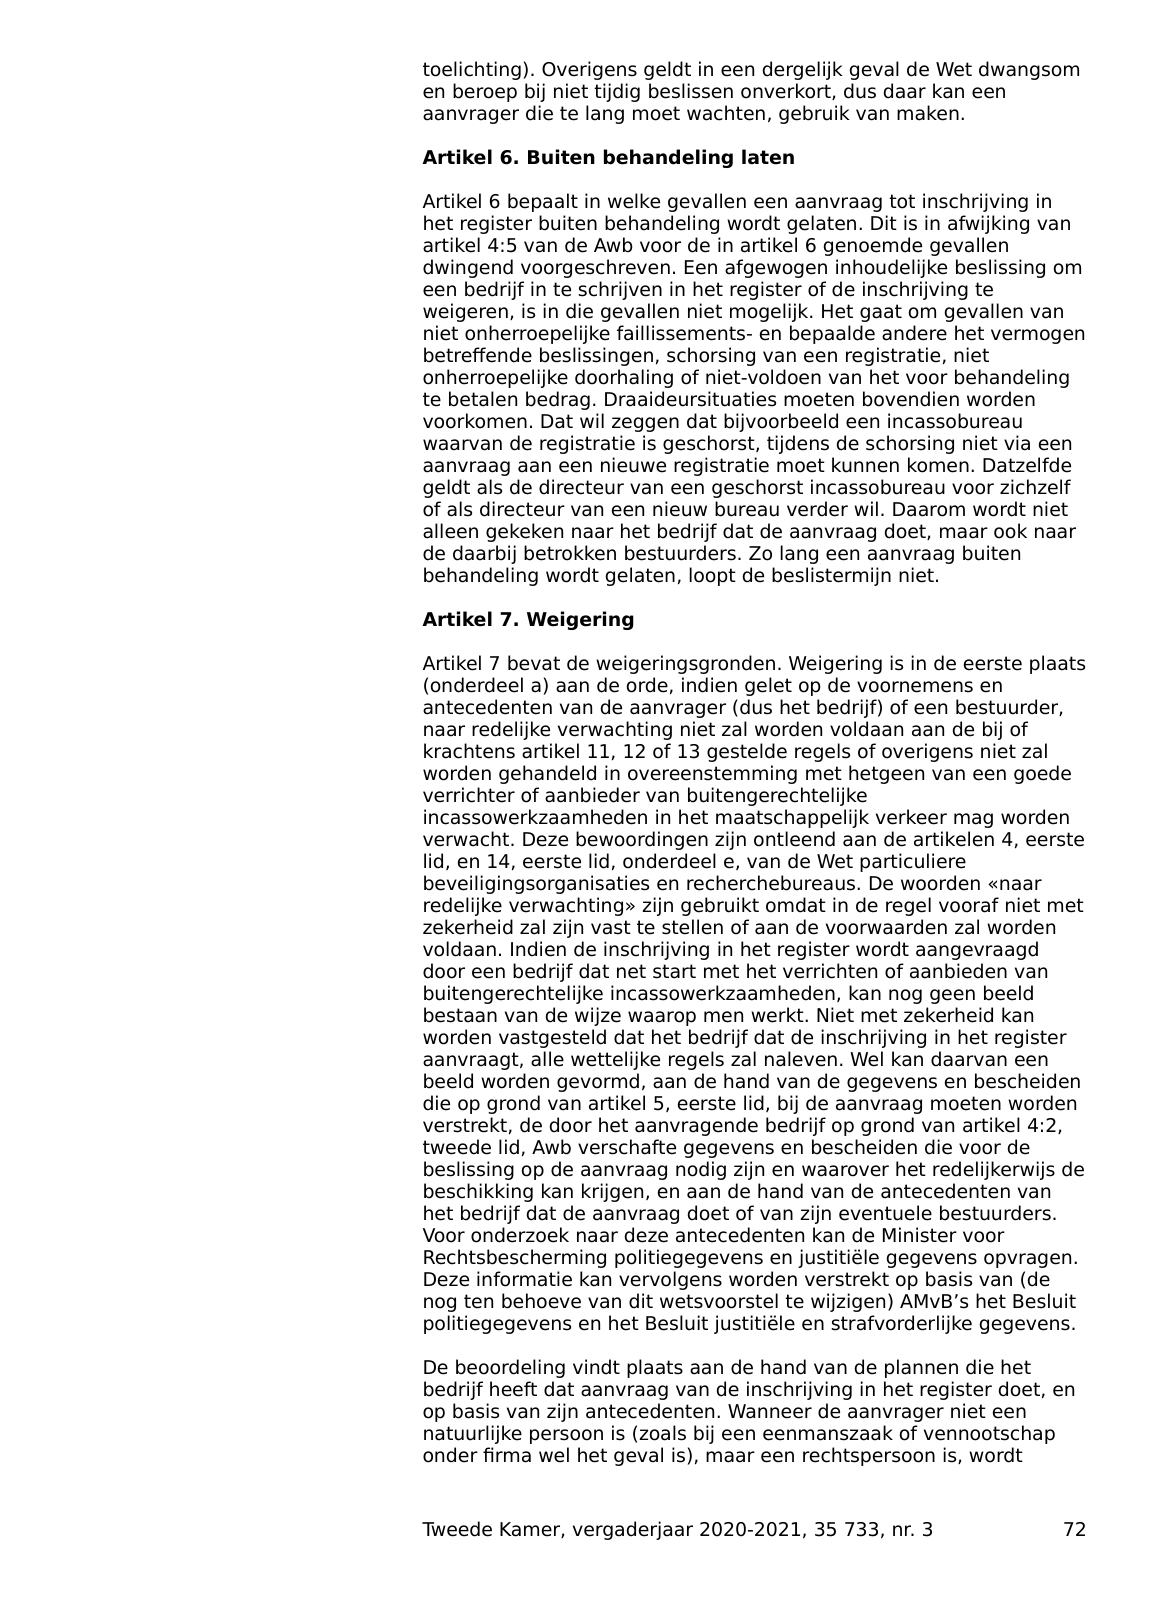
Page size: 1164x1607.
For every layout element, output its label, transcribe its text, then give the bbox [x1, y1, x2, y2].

text toelichting). Overigens geldt in een dergelijk geval de Wet dwangsom en beroep bij niet tijdig beslissen onverkort, dus daar kan een aanvrager die te lang moet wachten, gebruik van maken. [422, 59, 1087, 125]
text De beoordeling vindt plaats aan de hand van de plannen die het bedrijf heeft dat aanvraag van de inschrijving in het register doet, en op basis van zijn antecedenten. Wanneer de aanvrager niet een natuurlijke persoon is (zoals bij een eenmanszaak of vennootschap onder firma wel het geval is), maar een rechtspersoon is, wordt [422, 1357, 1087, 1467]
subtitle Artikel 7. Weigering [422, 609, 1087, 631]
text Artikel 6 bepaalt in welke gevallen een aanvraag tot inschrijving in het register buiten behandeling wordt gelaten. Dit is in afwijking van artikel 4:5 van de Awb voor de in artikel 6 genoemde gevallen dwingend voorgeschreven. Een afgewogen inhoudelijke beslissing om een bedrijf in te schrijven in het register of de inschrijving te weigeren, is in die gevallen niet mogelijk. Het gaat om gevallen van niet onherroepelijke faillissements- en bepaalde andere het vermogen betreffende beslissingen, schorsing van een registratie, niet onherroepelijke doorhaling of niet-voldoen van het voor behandeling te betalen bedrag. Draaideursituaties moeten bovendien worden voorkomen. Dat wil zeggen dat bijvoorbeeld een incassobureau waarvan de registratie is geschorst, tijdens de schorsing niet via een aanvraag aan een nieuwe registratie moet kunnen komen. Datzelfde geldt als de directeur van een geschorst incassobureau voor zichzelf of als directeur van een nieuw bureau verder wil. Daarom wordt niet alleen gekeken naar het bedrijf dat de aanvraag doet, maar ook naar de daarbij betrokken bestuurders. Zo lang een aanvraag buiten behandeling wordt gelaten, loopt de beslistermijn niet. [422, 191, 1087, 587]
text Artikel 7 bevat de weigeringsgronden. Weigering is in de eerste plaats (onderdeel a) aan de orde, indien gelet op de voornemens en antecedenten van de aanvrager (dus het bedrijf) of een bestuurder, naar redelijke verwachting niet zal worden voldaan aan de bij of krachtens artikel 11, 12 of 13 gestelde regels of overigens niet zal worden gehandeld in overeenstemming met hetgeen van een goede verrichter of aanbieder van buitengerechtelijke incassowerkzaamheden in het maatschappelijk verkeer mag worden verwacht. Deze bewoordingen zijn ontleend aan de artikelen 4, eerste lid, en 14, eerste lid, onderdeel e, van de Wet particuliere beveiligingsorganisaties en recherchebureaus. De woorden «naar redelijke verwachting» zijn gebruikt omdat in de regel vooraf niet met zekerheid zal zijn vast te stellen of aan de voorwaarden zal worden voldaan. Indien de inschrijving in het register wordt aangevraagd door een bedrijf dat net start met het verrichten of aanbieden van buitengerechtelijke incassowerkzaamheden, kan nog geen beeld bestaan van de wijze waarop men werkt. Niet met zekerheid kan worden vastgesteld dat het bedrijf dat de inschrijving in het register aanvraagt, alle wettelijke regels zal naleven. Wel kan daarvan een beeld worden gevormd, aan de hand van de gegevens en bescheiden die op grond van artikel 5, eerste lid, bij de aanvraag moeten worden verstrekt, de door het aanvragende bedrijf op grond van artikel 4:2, tweede lid, Awb verschafte gegevens en bescheiden die voor de beslissing op de aanvraag nodig zijn en waarover het redelijkerwijs de beschikking kan krijgen, en aan de hand van de antecedenten van het bedrijf dat de aanvraag doet of van zijn eventuele bestuurders. Voor onderzoek naar deze antecedenten kan de Minister voor Rechtsbescherming politiegegevens en justitiële gegevens opvragen. Deze informatie kan vervolgens worden verstrekt op basis van (de nog ten behoeve van dit wetsvoorstel te wijzigen) AMvB’s het Besluit politiegegevens en het Besluit justitiële en strafvorderlijke gegevens. [422, 653, 1087, 1335]
subtitle Artikel 6. Buiten behandeling laten [422, 147, 1087, 169]
